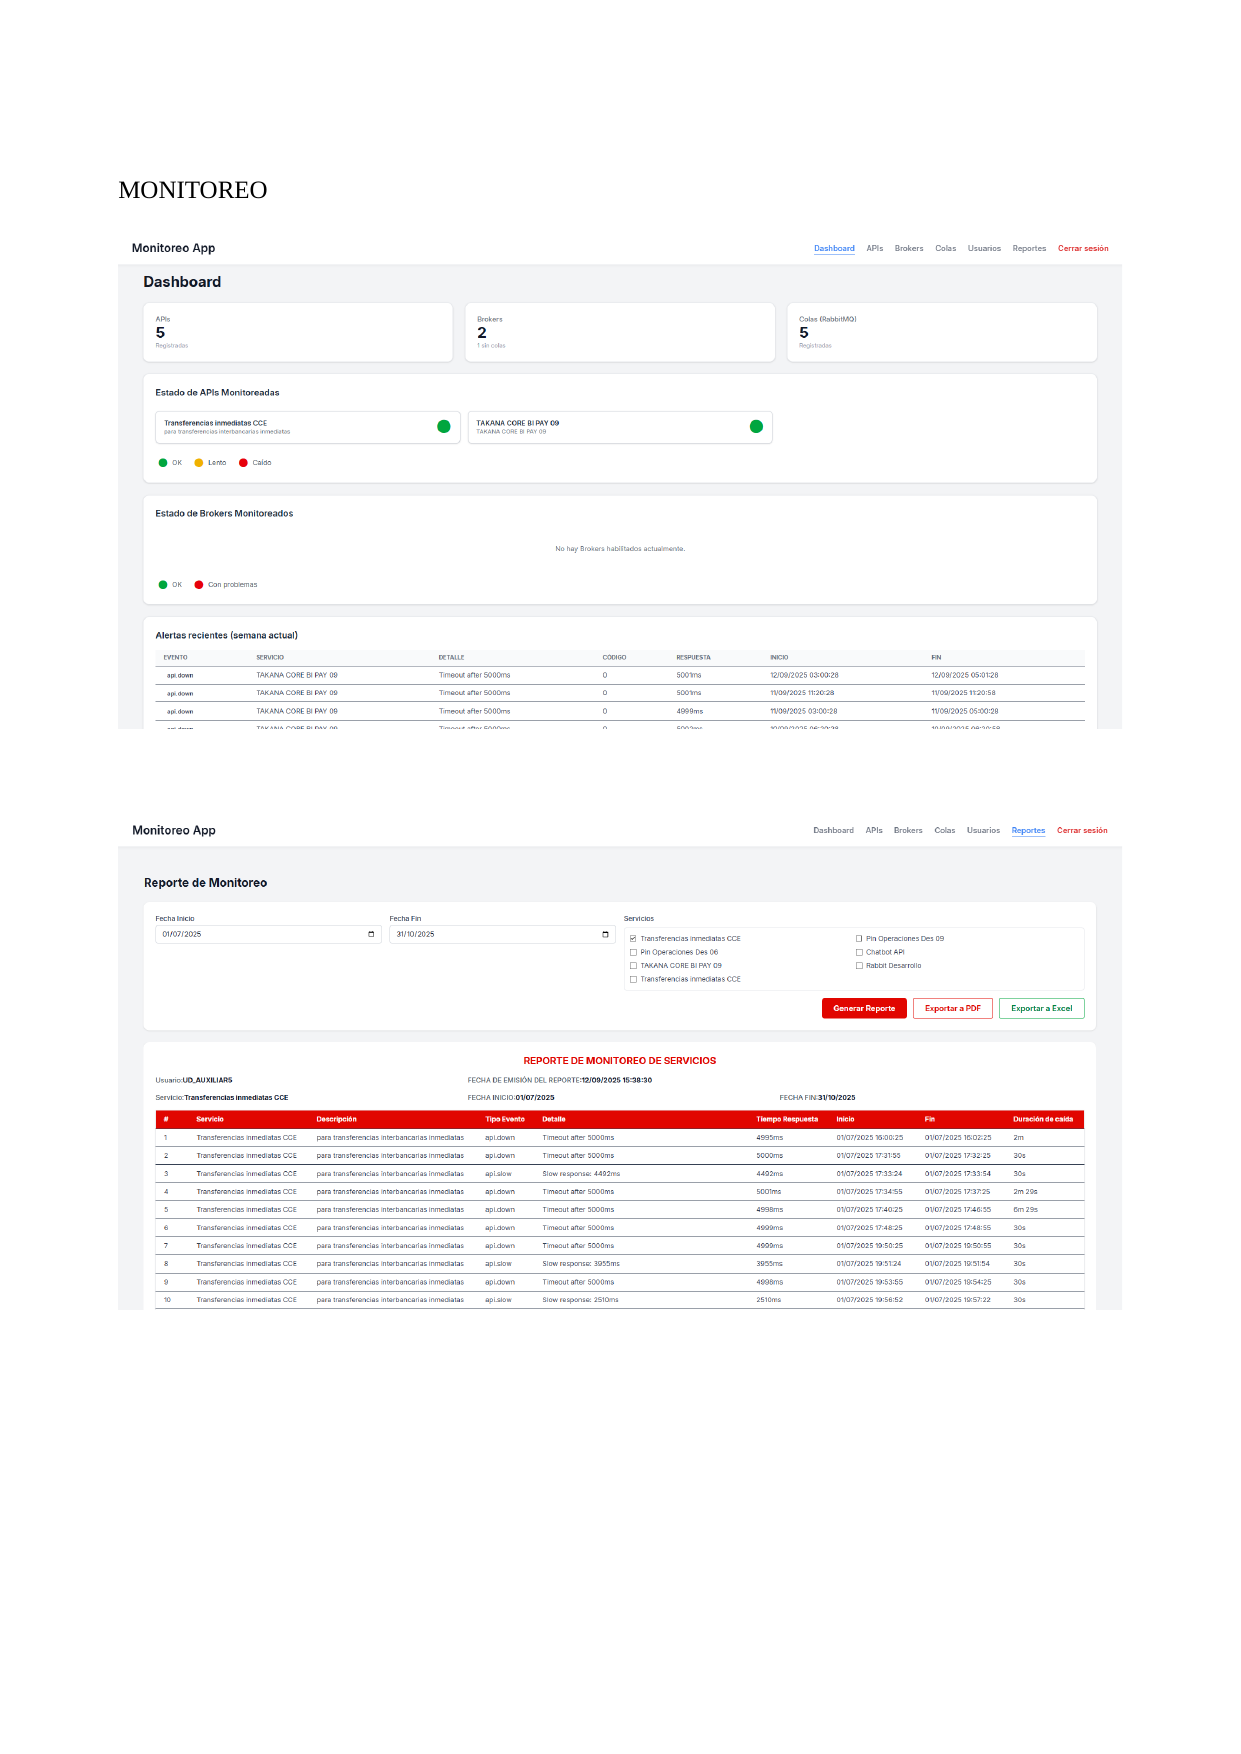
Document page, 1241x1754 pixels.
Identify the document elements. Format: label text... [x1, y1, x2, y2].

text MONITOREO [118, 176, 1122, 204]
picture [118, 233, 1123, 729]
picture [118, 814, 1123, 1310]
